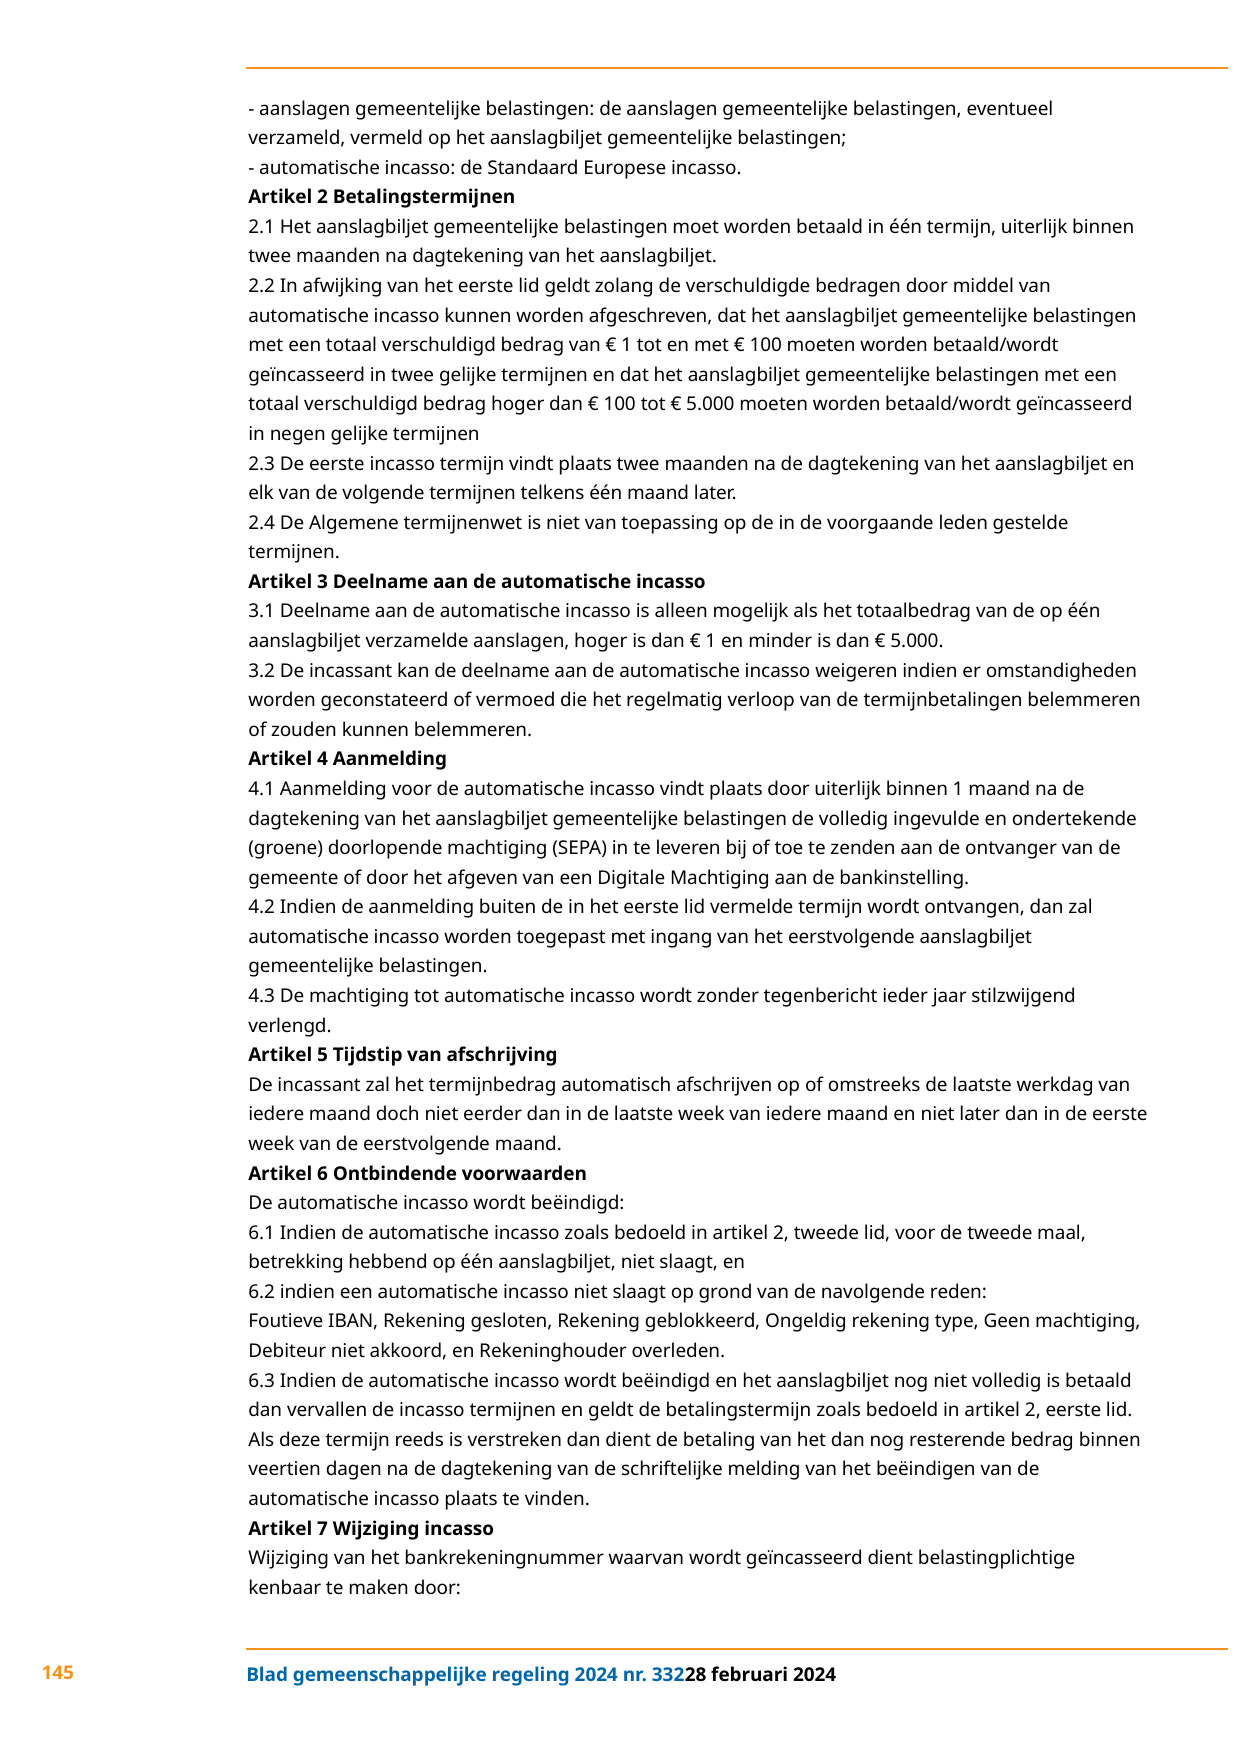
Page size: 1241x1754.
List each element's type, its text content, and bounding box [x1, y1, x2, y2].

text 2.4 De Algemene termijnenwet is niet van toepassing op de in de voorgaande leden gestelde termijnen. [248, 509, 1152, 564]
text - automatische incasso: de Standaard Europese incasso. [248, 154, 1152, 180]
text 4.2 Indien de aanmelding buiten de in het eerste lid vermelde termijn wordt ontvangen, dan zal automatische incasso worden toegepast met ingang van het eerstvolgende aanslagbiljet gemeentelijke belastingen. [248, 893, 1152, 978]
text Artikel 4 Aanmelding [248, 746, 1152, 771]
text 2.1 Het aanslagbiljet gemeentelijke belastingen moet worden betaald in één termijn, uiterlijk binnen twee maanden na dagtekening van het aanslagbiljet. [248, 213, 1152, 268]
text 4.1 Aanmelding voor de automatische incasso vindt plaats door uiterlijk binnen 1 maand na de dagtekening van het aanslagbiljet gemeentelijke belastingen de volledig ingevulde en ondertekende (groene) doorlopende machtiging (SEPA) in te leveren bij of toe te zenden aan de ontvanger van de gemeente of door het afgeven van een Digitale Machtiging aan de bankinstelling. [248, 775, 1152, 890]
text 4.3 De machtiging tot automatische incasso wordt zonder tegenbericht ieder jaar stilzwijgend verlengd. [248, 982, 1152, 1038]
text 2.2 In afwijking van het eerste lid geldt zolang de verschuldigde bedragen door middel van automatische incasso kunnen worden afgeschreven, dat het aanslagbiljet gemeentelijke belastingen met een totaal verschuldigd bedrag van € 1 tot en met € 100 moeten worden betaald/wordt geïncasseerd in twee gelijke termijnen en dat het aanslagbiljet gemeentelijke belastingen met een totaal verschuldigd bedrag hoger dan € 100 tot € 5.000 moeten worden betaald/wordt geïncasseerd in negen gelijke termijnen [248, 272, 1152, 446]
text De incassant zal het termijnbedrag automatisch afschrijven op of omstreeks de laatste werkdag van iedere maand doch niet eerder dan in de laatste week van iedere maand en niet later dan in de eerste week van de eerstvolgende maand. [248, 1071, 1152, 1156]
text 6.2 indien een automatische incasso niet slaagt op grond van de navolgende reden: [248, 1278, 1152, 1304]
text Wijziging van het bankrekeningnummer waarvan wordt geïncasseerd dient belastingplichtige kenbaar te maken door: [248, 1544, 1152, 1600]
text 2.3 De eerste incasso termijn vindt plaats twee maanden na de dagtekening van het aanslagbiljet en elk van de volgende termijnen telkens één maand later. [248, 450, 1152, 505]
text 6.1 Indien de automatische incasso zoals bedoeld in artikel 2, tweede lid, voor de tweede maal, betrekking hebbend op één aanslagbiljet, niet slaagt, en [248, 1219, 1152, 1274]
text Artikel 6 Ontbindende voorwaarden [248, 1160, 1152, 1186]
text Foutieve IBAN, Rekening gesloten, Rekening geblokkeerd, Ongeldig rekening type, Geen machtiging, Debiteur niet akkoord, en Rekeninghouder overleden. [248, 1308, 1152, 1363]
text Artikel 7 Wijziging incasso [248, 1515, 1152, 1541]
text - aanslagen gemeentelijke belastingen: de aanslagen gemeentelijke belastingen, eventueel verzameld, vermeld op het aanslagbiljet gemeentelijke belastingen; [248, 95, 1152, 150]
text Artikel 3 Deelname aan de automatische incasso [248, 568, 1152, 594]
text Artikel 5 Tijdstip van afschrijving [248, 1041, 1152, 1067]
picture [41, 47, 231, 172]
text 6.3 Indien de automatische incasso wordt beëindigd en het aanslagbiljet nog niet volledig is betaald dan vervallen de incasso termijnen en geldt de betalingstermijn zoals bedoeld in artikel 2, eerste lid. Als deze termijn reeds is verstreken dan dient de betaling van het dan nog resterende bedrag binnen veertien dagen na de dagtekening van de schriftelijke melding van het beëindigen van de automatische incasso plaats te vinden. [248, 1367, 1152, 1511]
text 3.2 De incassant kan de deelname aan de automatische incasso weigeren indien er omstandigheden worden geconstateerd of vermoed die het regelmatig verloop van de termijnbetalingen belemmeren of zouden kunnen belemmeren. [248, 657, 1152, 742]
text Artikel 2 Betalingstermijnen [248, 183, 1152, 209]
text De automatische incasso wordt beëindigd: [248, 1189, 1152, 1215]
text 3.1 Deelname aan de automatische incasso is alleen mogelijk als het totaalbedrag van de op één aanslagbiljet verzamelde aanslagen, hoger is dan € 1 en minder is dan € 5.000. [248, 598, 1152, 653]
